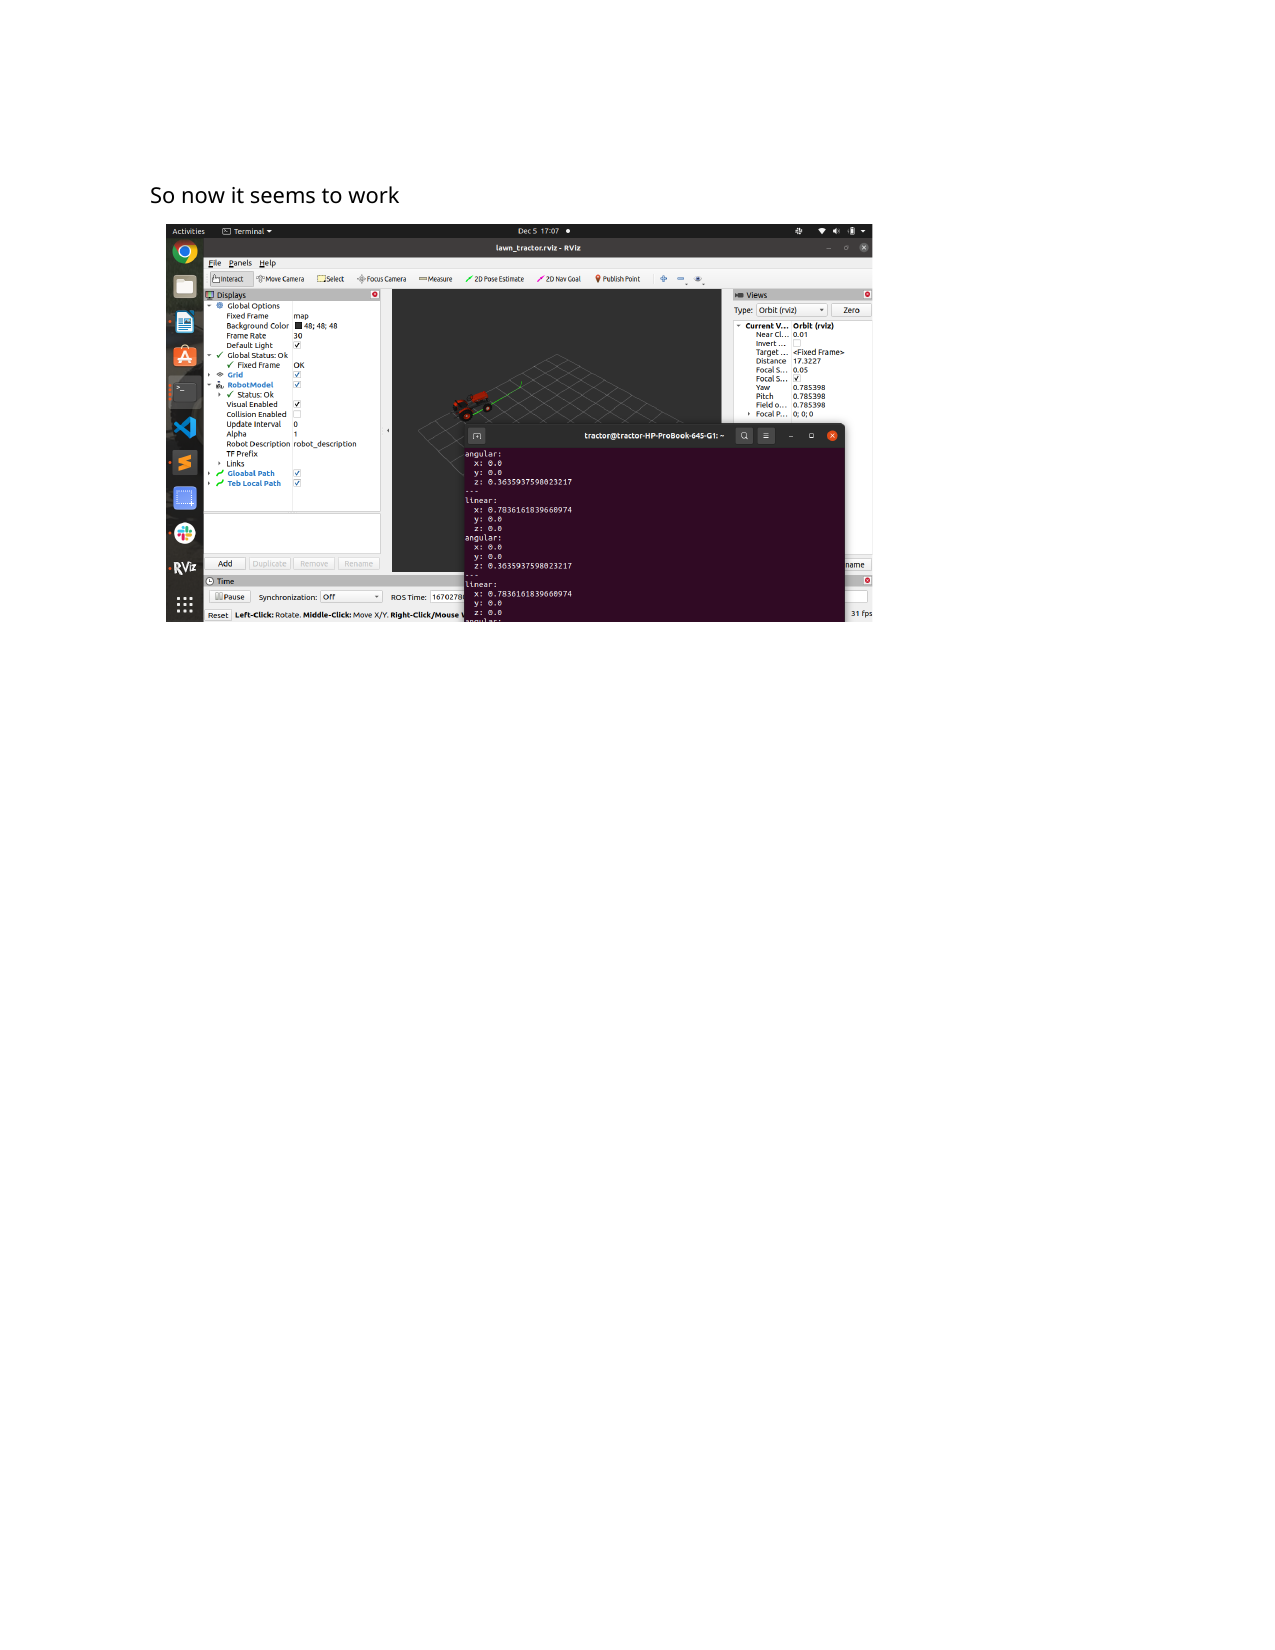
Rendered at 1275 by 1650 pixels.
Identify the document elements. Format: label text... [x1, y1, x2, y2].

picture [166, 224, 873, 622]
text So now it seems to work [150, 180, 1125, 209]
